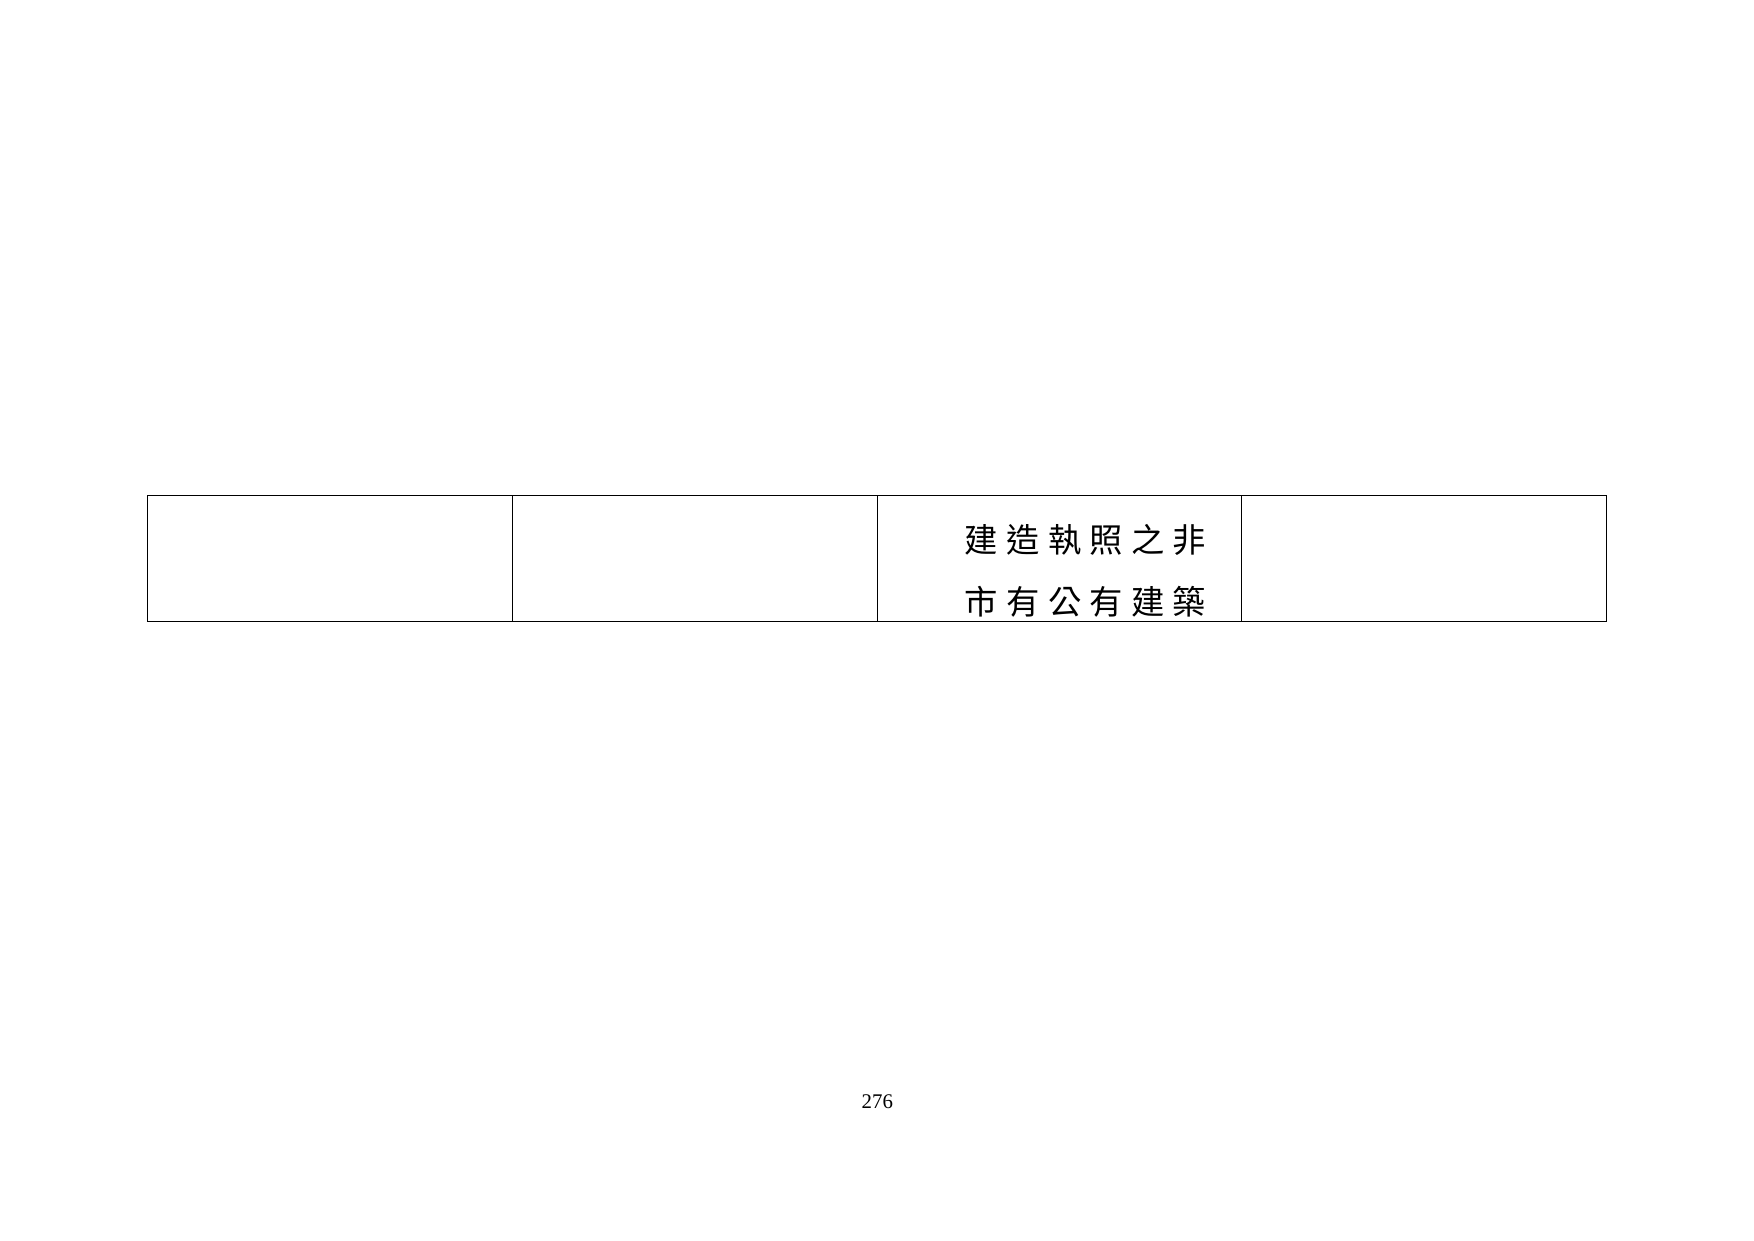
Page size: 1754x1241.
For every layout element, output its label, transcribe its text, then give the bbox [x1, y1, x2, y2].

table_cell 建造執照之非市有公有建築 [878, 496, 1241, 621]
table_cell [148, 496, 512, 621]
table_cell [513, 496, 877, 621]
table_cell [1242, 496, 1606, 621]
